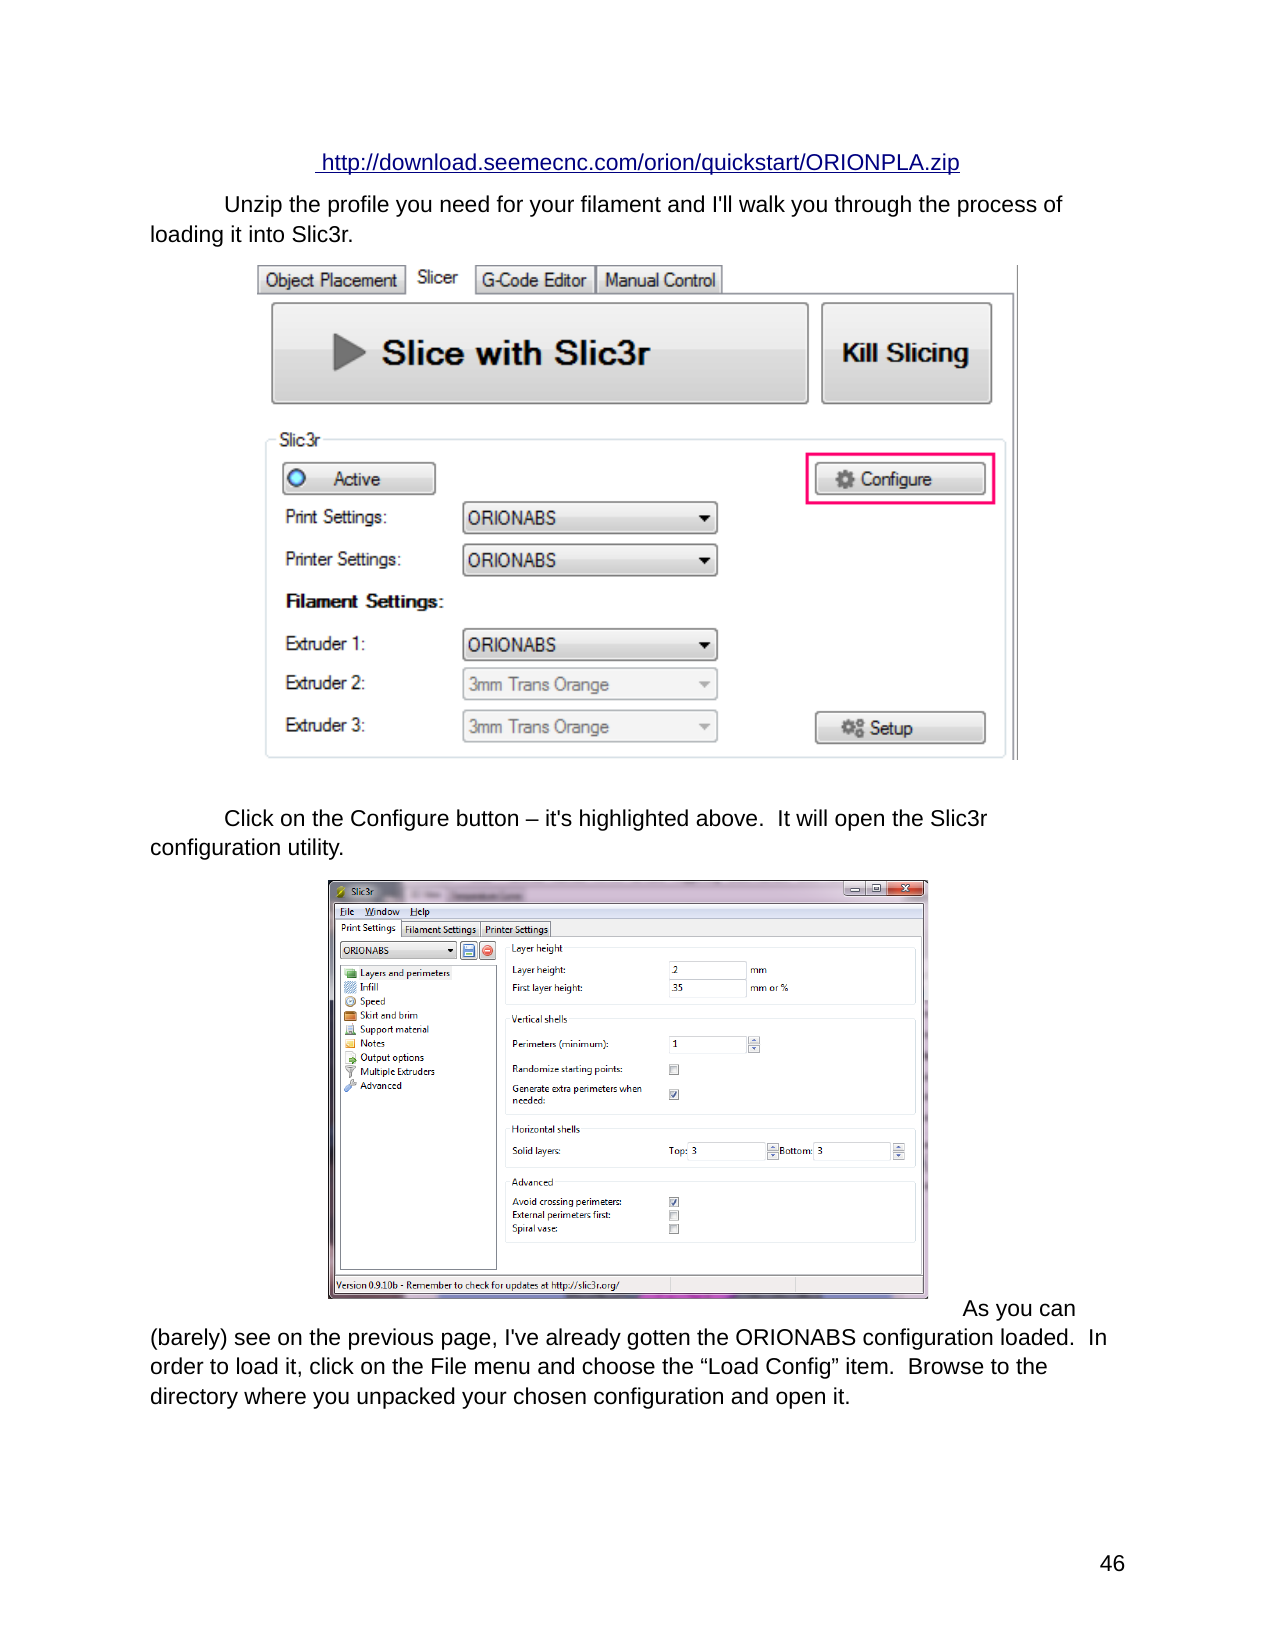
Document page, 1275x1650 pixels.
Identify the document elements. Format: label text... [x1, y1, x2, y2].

text As you can (barely) see on the previous page, I've already gotten the ORIONABS configuration loaded. In order to load it, click on the File menu and choose the “Load Config” item. Browse to the directory where you unpacked your chosen configuration and open it. [150, 1295, 1125, 1409]
picture [328, 880, 929, 1299]
text http://download.seemecnc.com/orion/quickstart/ORIONPLA.zip [150, 150, 1125, 176]
text Click on the Configure button – it's highlighted above. It will open the Slic3r configuration utility. [150, 805, 1125, 860]
picture [257, 265, 1018, 760]
text Unzip the profile you need for your filament and I'll walk you through the process of loading it into Slic3r. [150, 192, 1125, 247]
